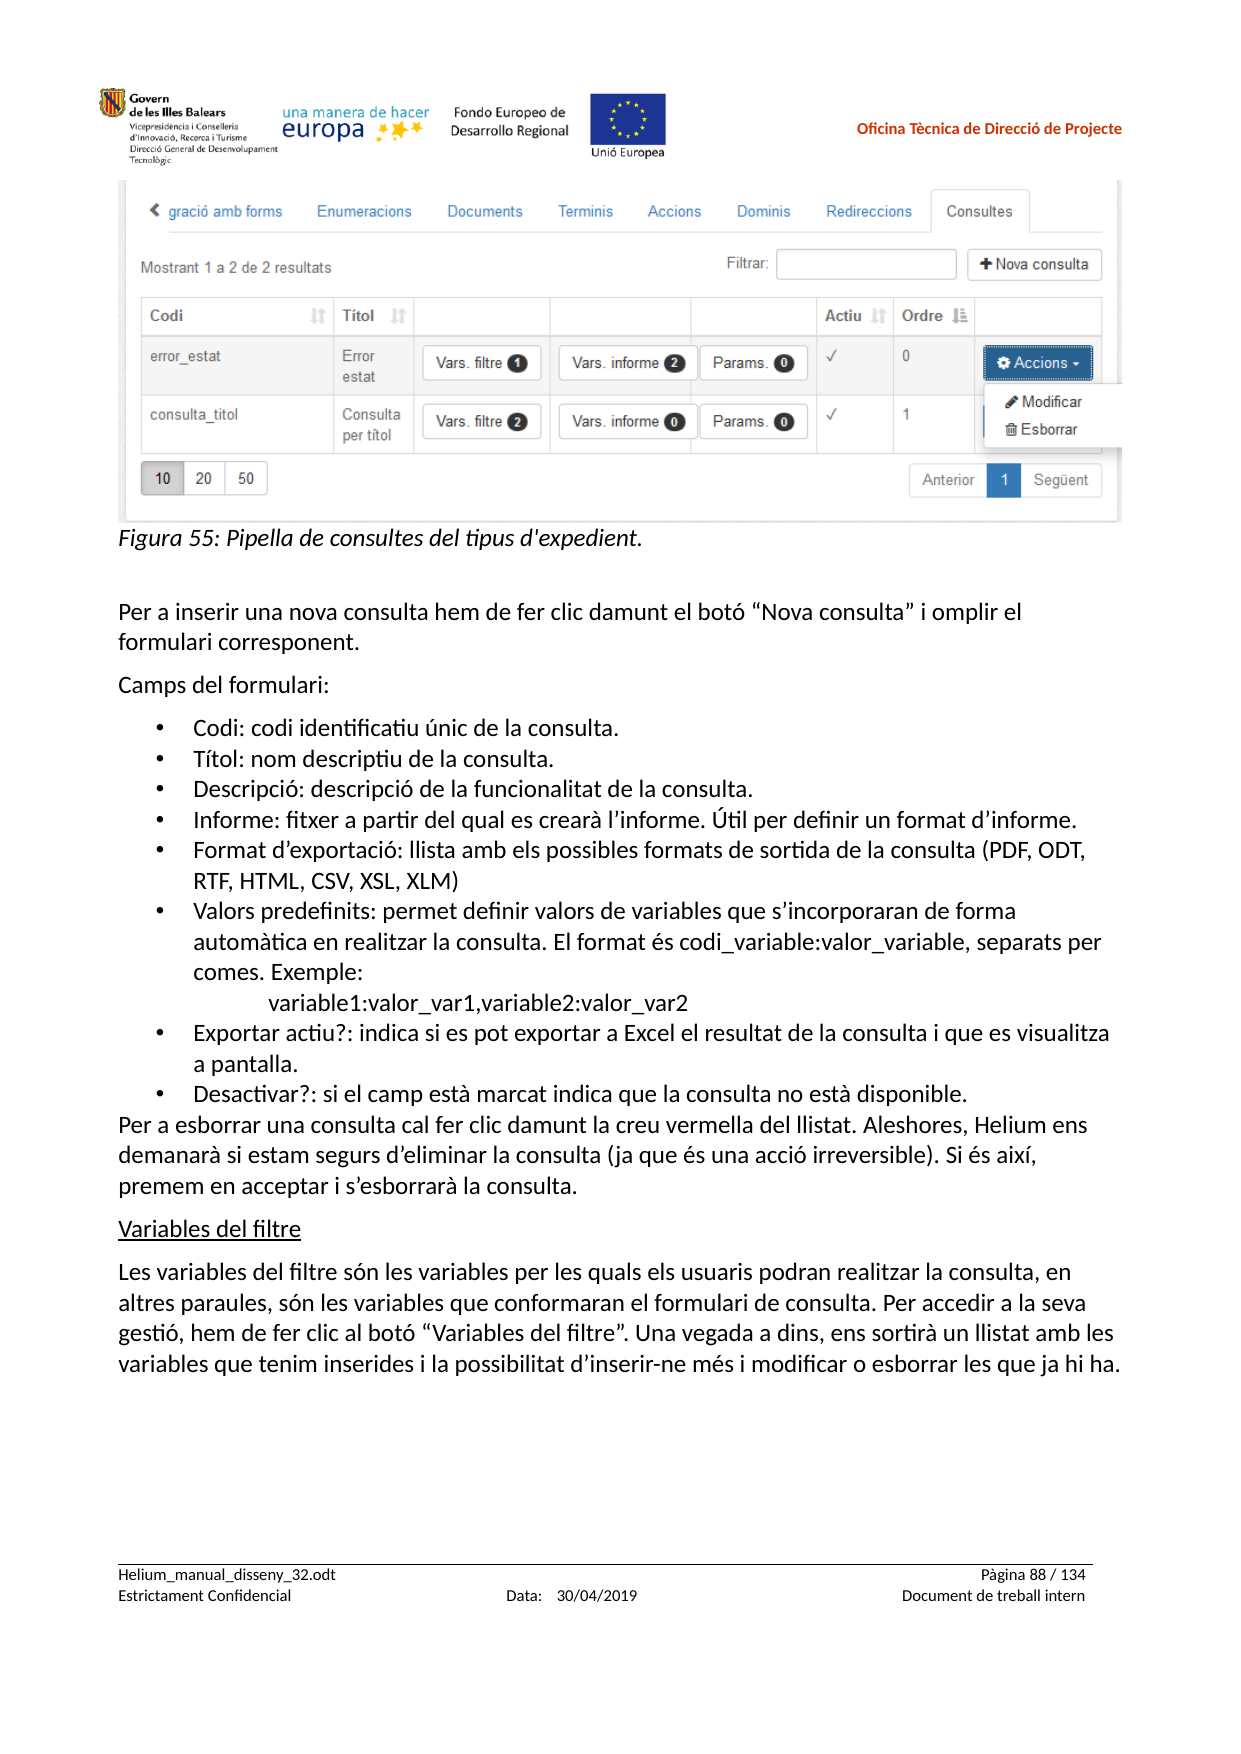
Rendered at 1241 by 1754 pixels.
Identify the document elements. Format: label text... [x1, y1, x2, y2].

text Per a inserir una nova consulta hem de fer clic damunt el botó “Nova consulta” i omplir el formulari corresponent. [118, 596, 1122, 657]
list Descripció: descripció de la funcionalitat de la consulta. [156, 773, 1122, 804]
picture [99, 87, 668, 166]
text Camps del formulari: [118, 669, 1122, 700]
list Format d’exportació: llista amb els possibles formats de sortida de la consulta (PDF, ODT, RTF, HTML, CSV, XSL, XLM) [156, 834, 1122, 896]
text Per a esborrar una consulta cal fer clic damunt la creu vermella del llistat. Aleshores, Helium ens demanarà si estam segurs d’eliminar la consulta (ja que és una acció irreversible). Si és així, premem en acceptar i s’esborrarà la consulta. [118, 1109, 1122, 1201]
list Títol: nom descriptiu de la consulta. [156, 743, 1122, 773]
list Exportar actiu?: indica si es pot exportar a Excel el resultat de la consulta i que es visualitza a pantalla. [156, 1018, 1122, 1079]
list Informe: fitxer a partir del qual es crearà l’informe. Útil per definir un format d’informe. [156, 804, 1122, 834]
list Valors predefinits: permet definir valors de variables que s’incorporaran de forma automàtica en realitzar la consulta. El format és codi_variable:valor_variable, separats per comes. Exemple: variable1:valor_var1,variable2:valor_var2 [156, 896, 1122, 1018]
text Les variables del filtre són les variables per les quals els usuaris podran realitzar la consulta, en altres paraules, són les variables que conformaran el formulari de consulta. Per accedir a la seva gestió, hem de fer clic al botó “Variables del filtre”. Una vegada a dins, ens sortirà un llistat amb les variables que tenim inserides i la possibilitat d’inserir-ne més i modificar o esborrar les que ja hi ha. [118, 1256, 1122, 1378]
picture [118, 180, 1123, 523]
text Variables del filtre [118, 1213, 1122, 1244]
text Figura 55: Pipella de consultes del tipus d'expedient. [118, 523, 1122, 553]
list Desactivar?: si el camp està marcat indica que la consulta no està disponible. [156, 1079, 1122, 1109]
list Codi: codi identificatiu únic de la consulta. [156, 712, 1122, 743]
